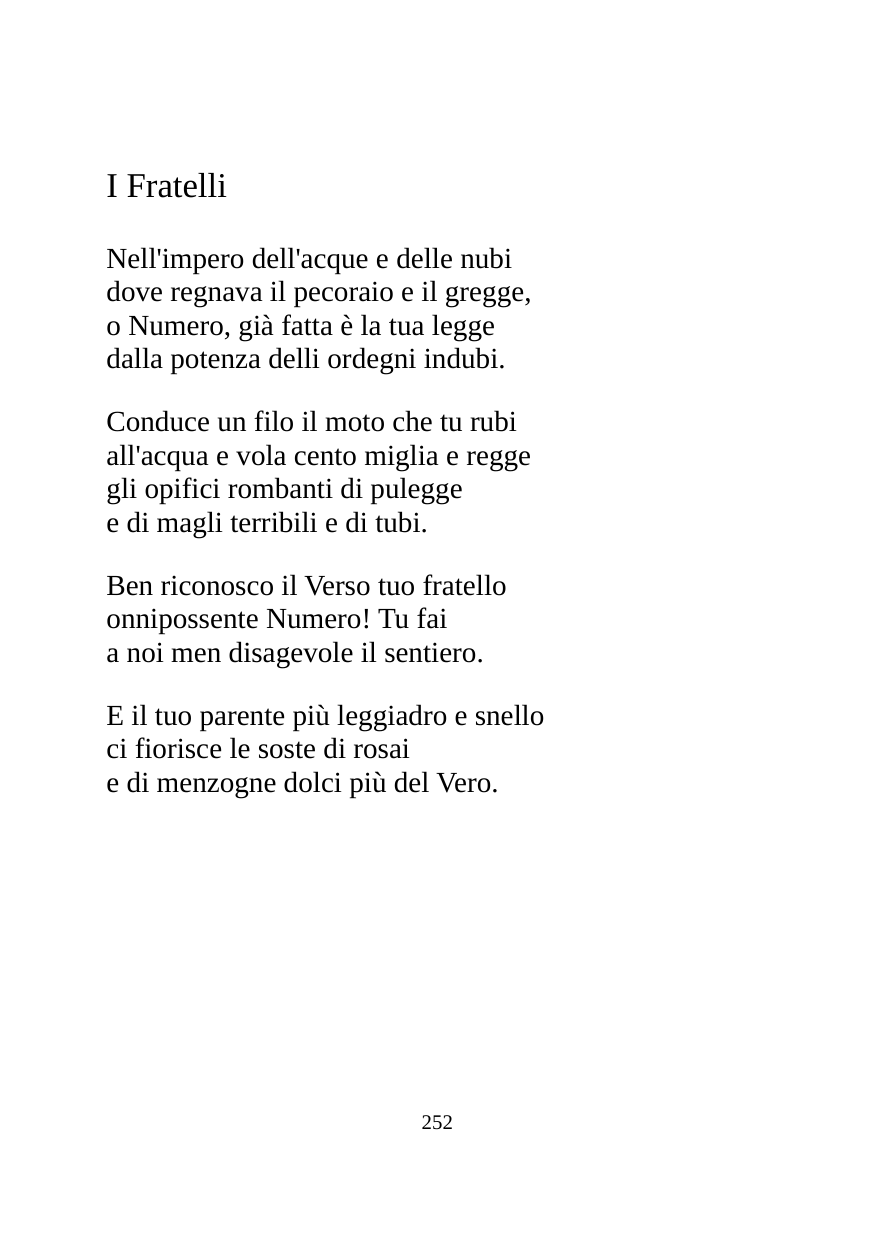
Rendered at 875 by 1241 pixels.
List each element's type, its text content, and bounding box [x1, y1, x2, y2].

text all'acqua e vola cento miglia e regge [106, 438, 768, 471]
text dove regnava il pecoraio e il gregge, [106, 274, 768, 308]
text dalla potenza delli ordegni indubi. [106, 341, 768, 375]
text gli opifici rombanti di pulegge [106, 471, 768, 505]
text e di magli terribili e di tubi. [106, 505, 768, 538]
text ci fiorisce le soste di rosai [106, 732, 768, 765]
text E il tuo parente più leggiadro e snello [106, 698, 768, 732]
text Nell'impero dell'acque e delle nubi [106, 241, 768, 274]
text Conduce un filo il moto che tu rubi [106, 404, 768, 438]
text onnipossente Numero! Tu fai [106, 602, 768, 635]
subtitle I Fratelli [106, 165, 768, 205]
text e di menzogne dolci più del Vero. [106, 765, 768, 799]
text Ben riconosco il Verso tuo fratello [106, 568, 768, 602]
text o Numero, già fatta è la tua legge [106, 308, 768, 341]
text a noi men disagevole il sentiero. [106, 635, 768, 669]
